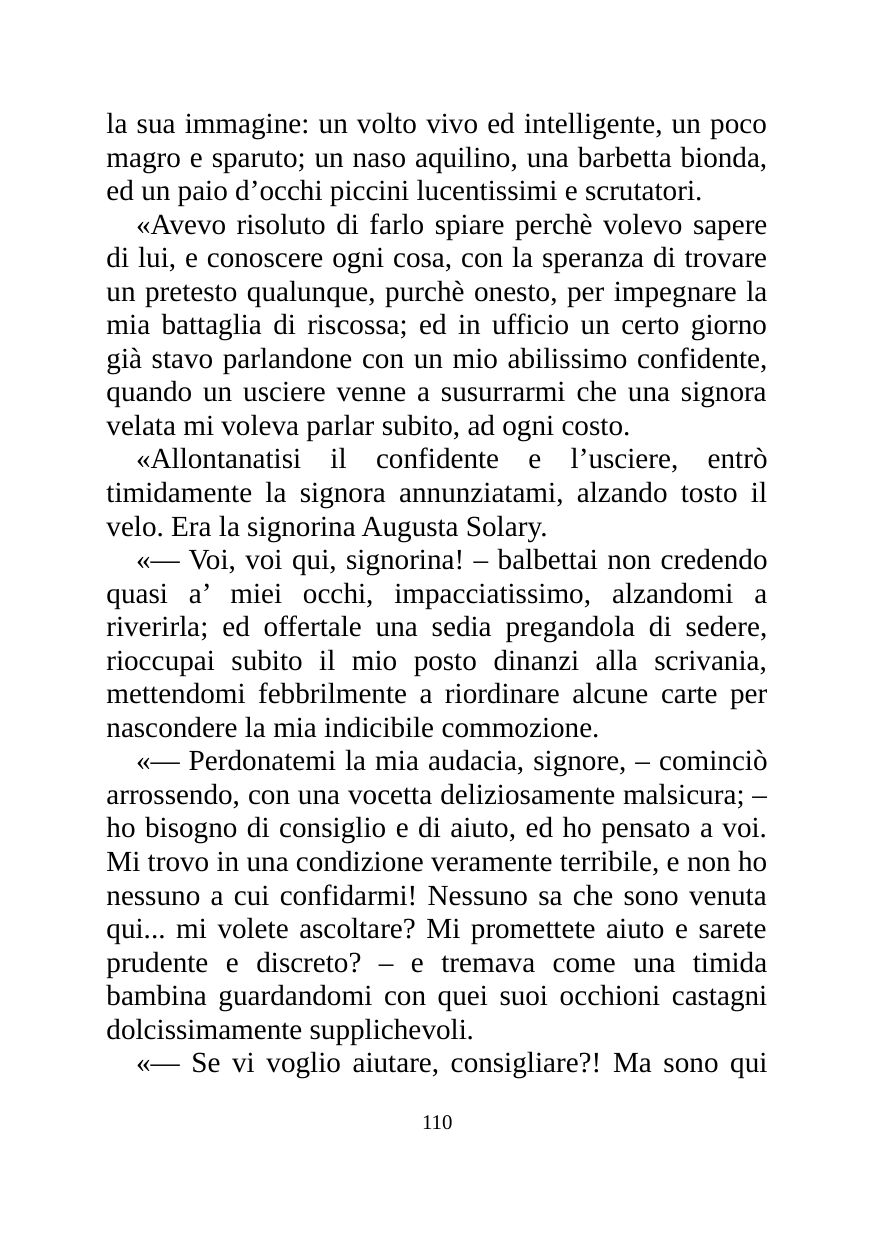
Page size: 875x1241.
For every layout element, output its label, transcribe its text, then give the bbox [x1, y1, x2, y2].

text «— Voi, voi qui, signorina! – balbettai non credendo quasi a’ miei occhi, impacciatissimo, alzandomi a riverirla; ed offertale una sedia pregandola di sedere, rioccupai subito il mio posto dinanzi alla scrivania, mettendomi febbrilmente a riordinare alcune carte per nascondere la mia indicibile commozione. [106, 542, 768, 743]
text «Allontanatisi il confidente e l’usciere, entrò timidamente la signora annunziatami, alzando tosto il velo. Era la signorina Augusta Solary. [106, 442, 768, 542]
text «— Perdonatemi la mia audacia, signore, – cominciò arrossendo, con una vocetta deliziosamente malsicura; – ho bisogno di consiglio e di aiuto, ed ho pensato a voi. Mi trovo in una condizione veramente terribile, e non ho nessuno a cui confidarmi! Nessuno sa che sono venuta qui... mi volete ascoltare? Mi promettete aiuto e sarete prudente e discreto? – e tremava come una timida bambina guardandomi con quei suoi occhioni castagni dolcissimamente supplichevoli. [106, 743, 768, 1045]
text «— Se vi voglio aiutare, consigliare?! Ma sono qui [106, 1045, 768, 1079]
text la sua immagine: un volto vivo ed intelligente, un poco magro e sparuto; un naso aquilino, una barbetta bionda, ed un paio d’occhi piccini lucentissimi e scrutatori. [106, 106, 768, 207]
text «Avevo risoluto di farlo spiare perchè volevo sapere di lui, e conoscere ogni cosa, con la speranza di trovare un pretesto qualunque, purchè onesto, per impegnare la mia battaglia di riscossa; ed in ufficio un certo giorno già stavo parlandone con un mio abilissimo confidente, quando un usciere venne a susurrarmi che una signora velata mi voleva parlar subito, ad ogni costo. [106, 207, 768, 442]
